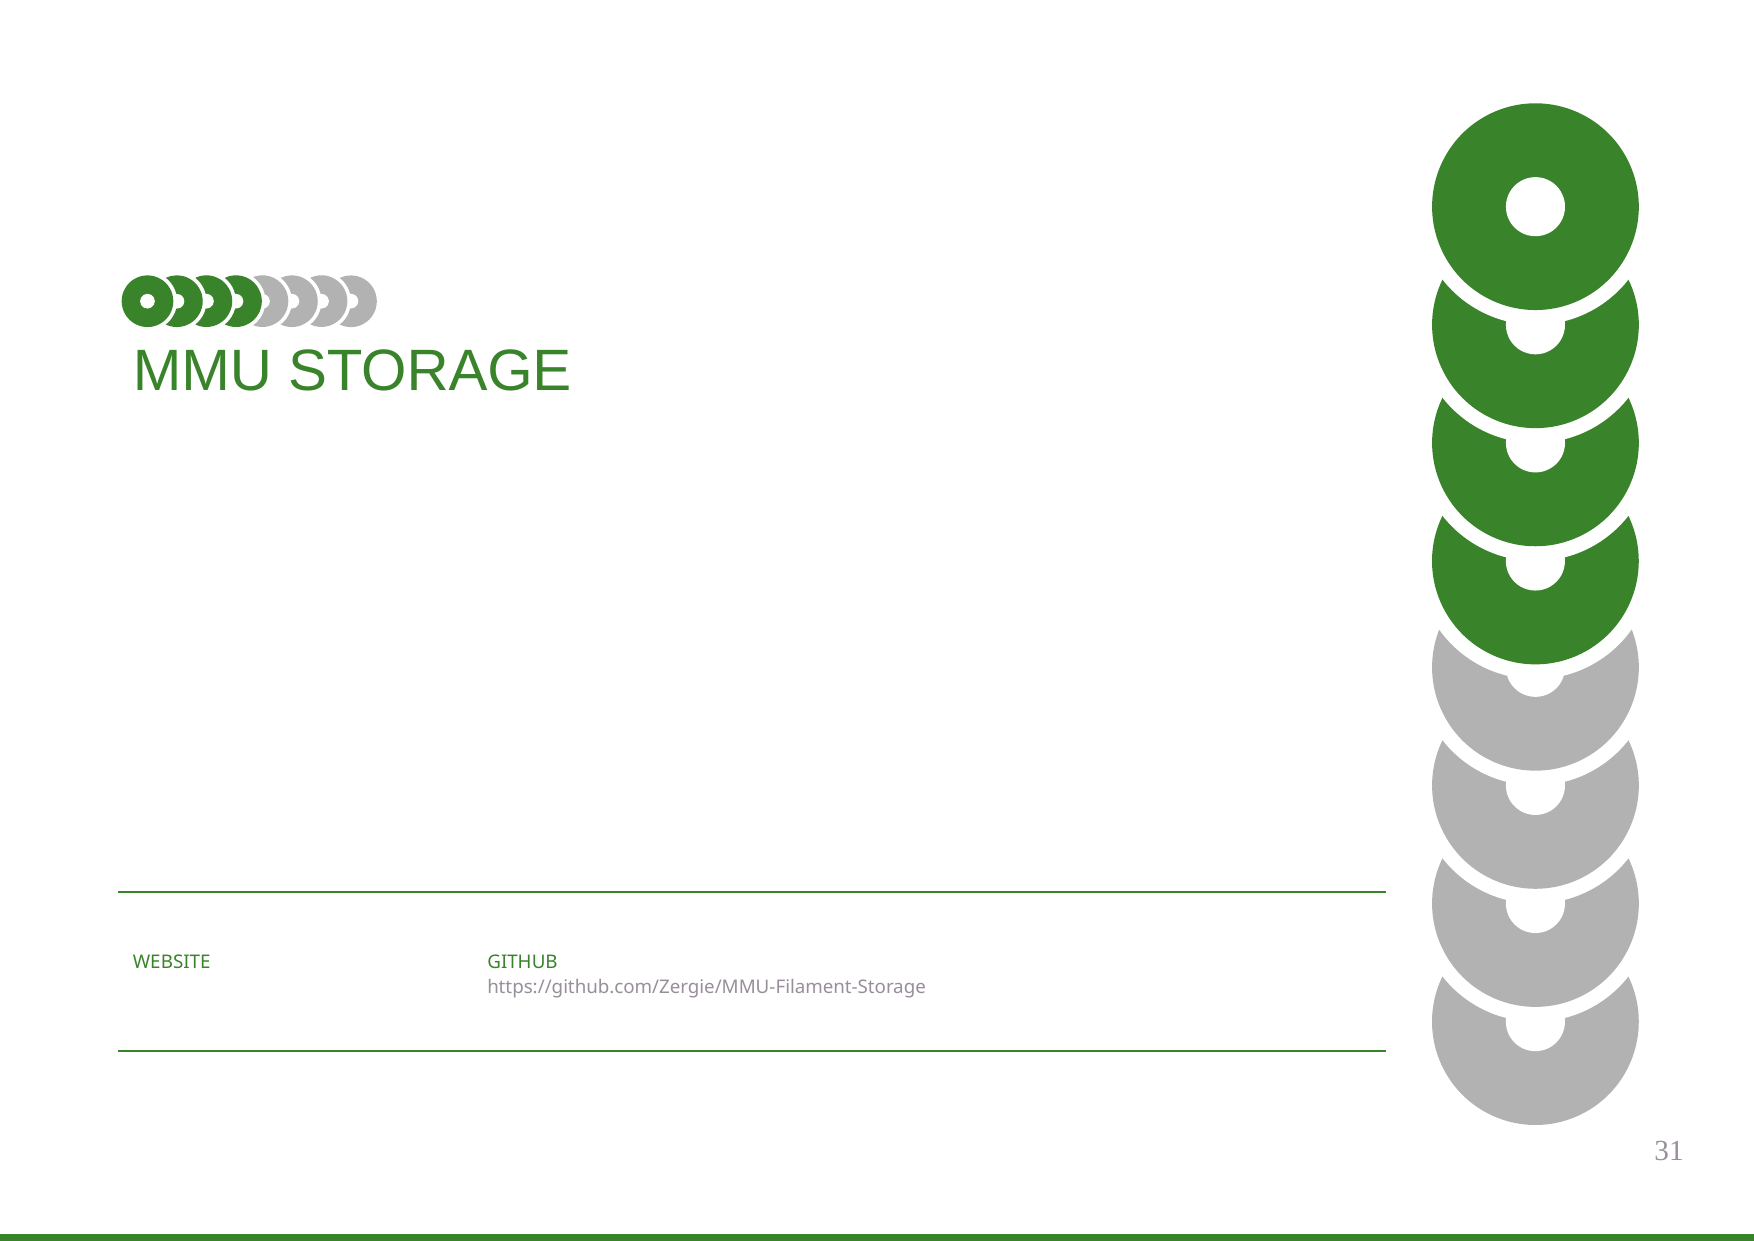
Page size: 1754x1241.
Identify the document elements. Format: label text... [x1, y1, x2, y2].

text_box [1417, 88, 1654, 1140]
text_box WEBSITE [118, 940, 472, 1004]
text_box MMU STORAGE [118, 330, 910, 411]
text_box GITHUB https://github.com/Zergie/MMU-Filament-Storage [472, 940, 921, 1004]
text_box [118, 271, 381, 331]
